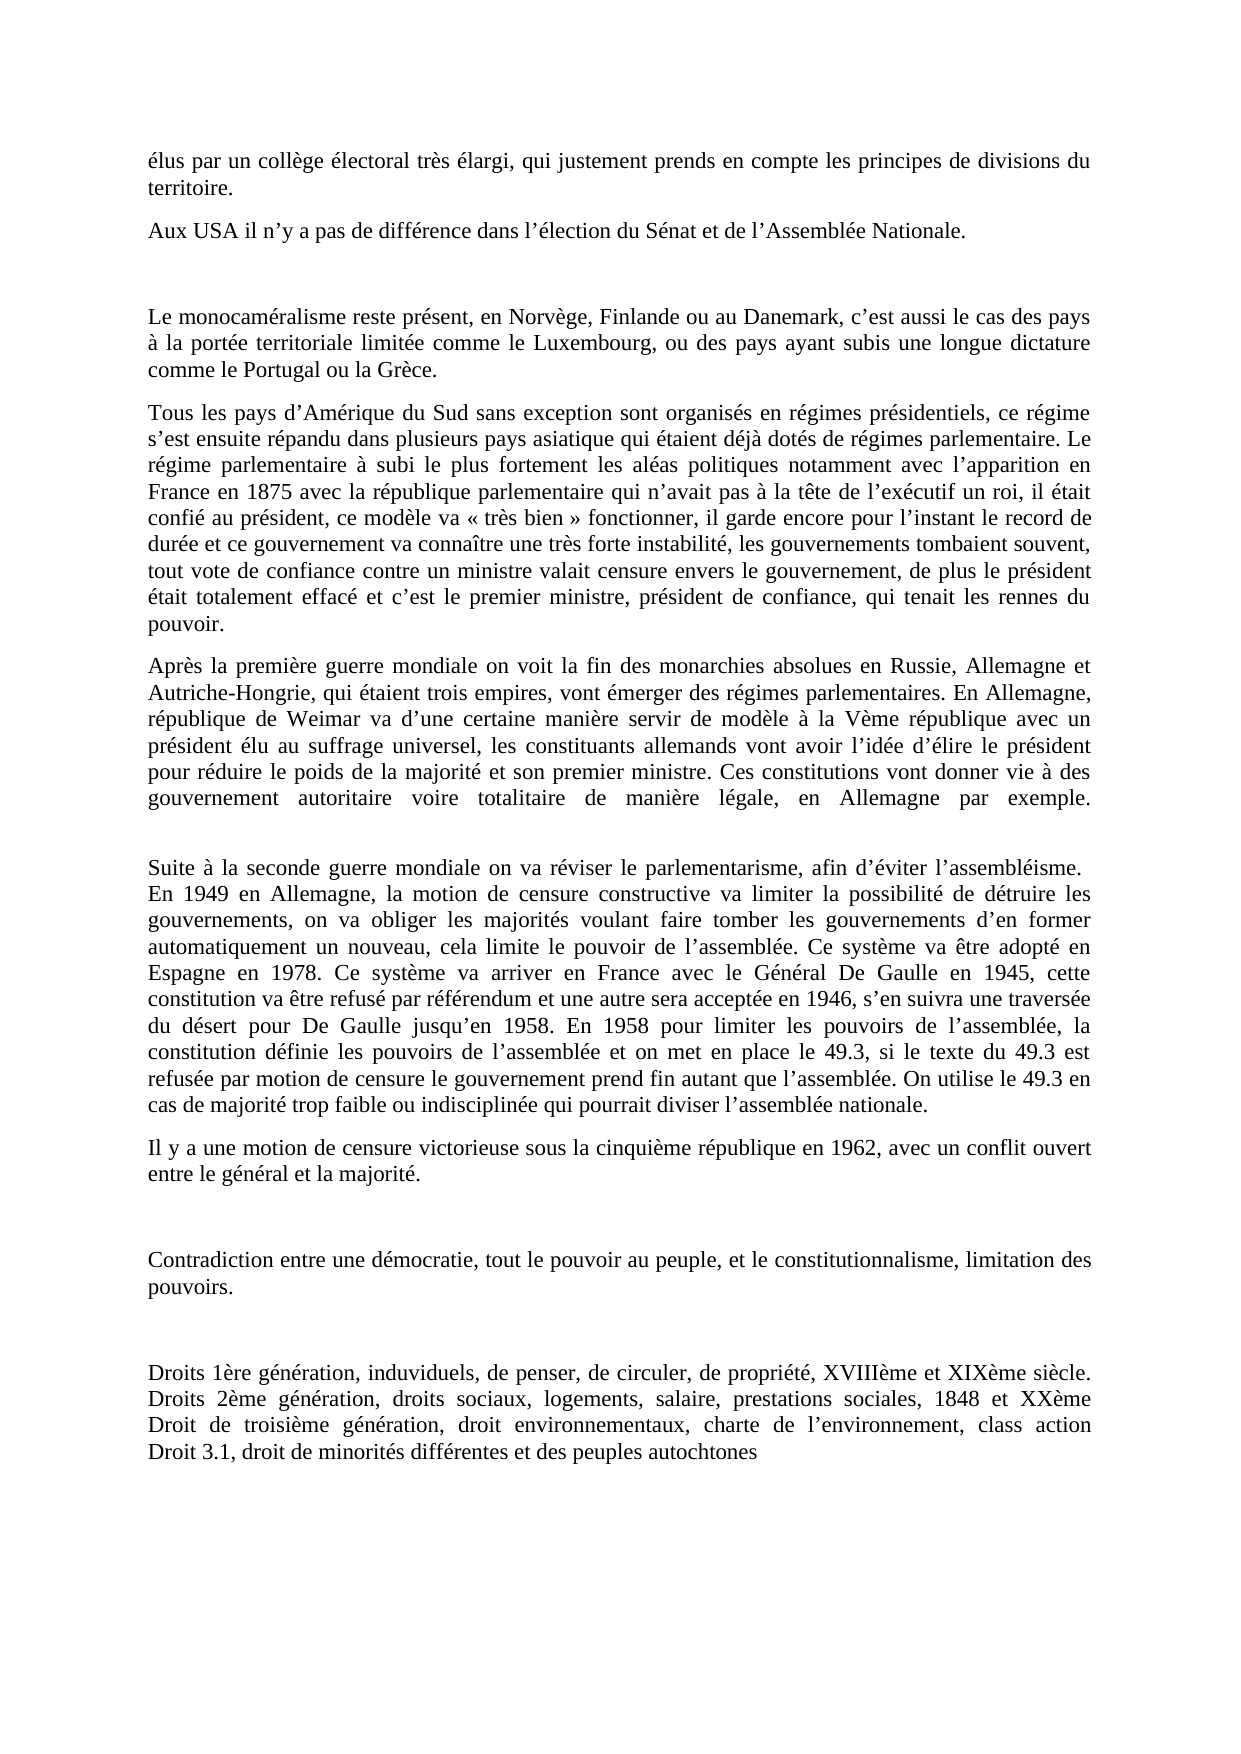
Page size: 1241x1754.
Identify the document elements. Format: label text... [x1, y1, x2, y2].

text Tous les pays d’Amérique du Sud sans exception sont organisés en régimes présidentiels, ce régime s’est ensuite répandu dans plusieurs pays asiatique qui étaient déjà dotés de régimes parlementaire. Le régime parlementaire à subi le plus fortement les aléas politiques notamment avec l’apparition en France en 1875 avec la république parlementaire qui n’avait pas à la tête de l’exécutif un roi, il était confié au président, ce modèle va « très bien » fonctionner, il garde encore pour l’instant le record de durée et ce gouvernement va connaître une très forte instabilité, les gouvernements tombaient souvent, tout vote de confiance contre un ministre valait censure envers le gouvernement, de plus le président était totalement effacé et c’est le premier ministre, président de confiance, qui tenait les rennes du pouvoir. [148, 399, 1093, 636]
text Droits 1ère génération, induviduels, de penser, de circuler, de propriété, XVIIIème et XIXème siècle. Droits 2ème génération, droits sociaux, logements, salaire, prestations sociales, 1848 et XXème Droit de troisième génération, droit environnementaux, charte de l’environnement, class action Droit 3.1, droit de minorités différentes et des peuples autochtones [148, 1359, 1093, 1464]
text Il y a une motion de censure victorieuse sous la cinquième république en 1962, avec un conflit ouvert entre le général et la majorité. [148, 1134, 1093, 1187]
text Aux USA il n’y a pas de différence dans l’élection du Sénat et de l’Assemblée Nationale. [148, 217, 1093, 243]
text Après la première guerre mondiale on voit la fin des monarchies absolues en Russie, Allemagne et Autriche-Hongrie, qui étaient trois empires, vont émerger des régimes parlementaires. En Allemagne, république de Weimar va d’une certaine manière servir de modèle à la Vème république avec un président élu au suffrage universel, les constituants allemands vont avoir l’idée d’élire le président pour réduire le poids de la majorité et son premier ministre. Ces constitutions vont donner vie à des gouvernement autoritaire voire totalitaire de manière légale, en Allemagne par exemple. [148, 653, 1093, 837]
text Contradiction entre une démocratie, tout le pouvoir au peuple, et le constitutionnalisme, limitation des pouvoirs. [148, 1246, 1093, 1299]
text Le monocaméralisme reste présent, en Norvège, Finlande ou au Danemark, c’est aussi le cas des pays à la portée territoriale limitée comme le Luxembourg, ou des pays ayant subis une longue dictature comme le Portugal ou la Grèce. [148, 303, 1093, 382]
text élus par un collège électoral très élargi, qui justement prends en compte les principes de divisions du territoire. [148, 148, 1093, 200]
text Suite à la seconde guerre mondiale on va réviser le parlementarisme, afin d’éviter l’assembléisme. En 1949 en Allemagne, la motion de censure constructive va limiter la possibilité de détruire les gouvernements, on va obliger les majorités voulant faire tomber les gouvernements d’en former automatiquement un nouveau, cela limite le pouvoir de l’assemblée. Ce système va être adopté en Espagne en 1978. Ce système va arriver en France avec le Général De Gaulle en 1945, cette constitution va être refusé par référendum et une autre sera acceptée en 1946, s’en suivra une traversée du désert pour De Gaulle jusqu’en 1958. En 1958 pour limiter les pouvoirs de l’assemblée, la constitution définie les pouvoirs de l’assemblée et on met en place le 49.3, si le texte du 49.3 est refusée par motion de censure le gouvernement prend fin autant que l’assemblée. On utilise le 49.3 en cas de majorité trop faible ou indisciplinée qui pourrait diviser l’assemblée nationale. [148, 854, 1093, 1117]
